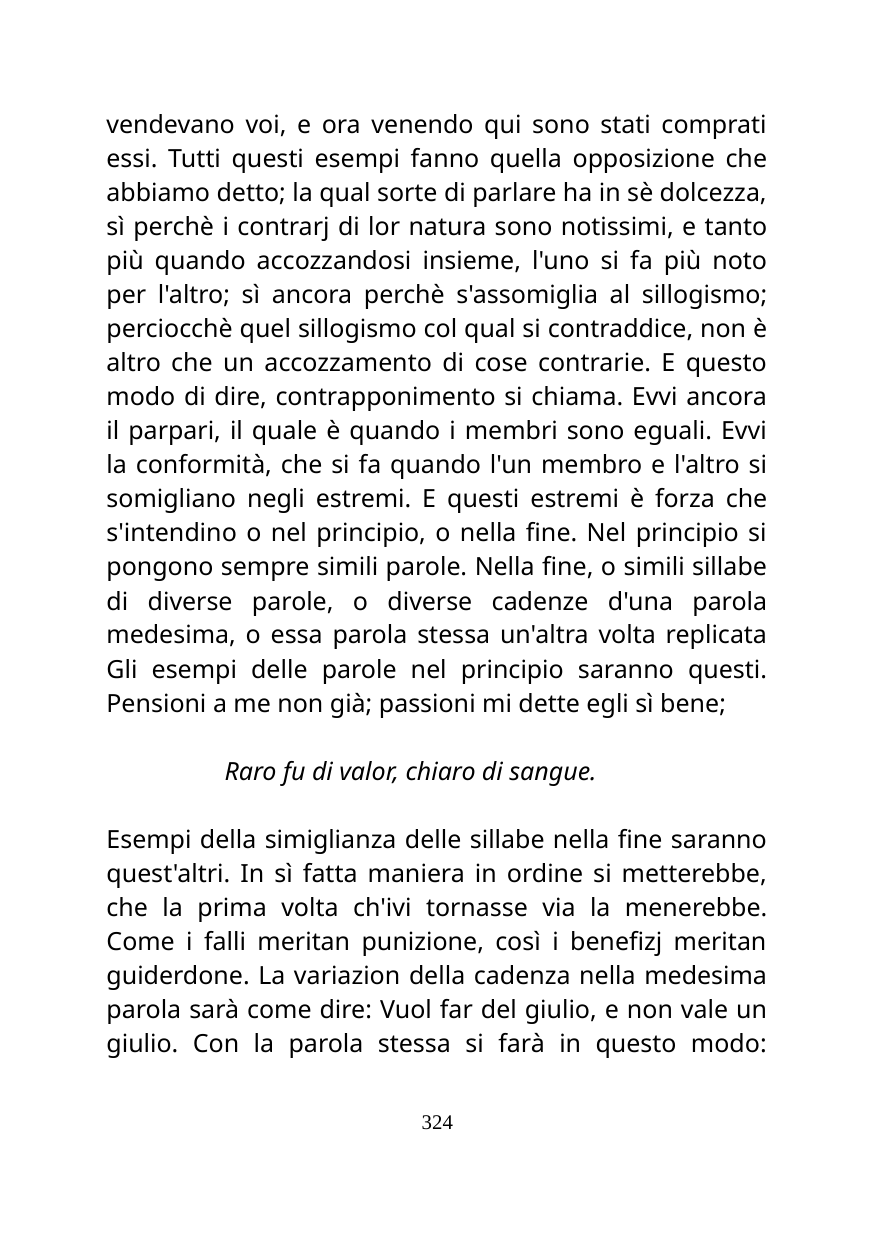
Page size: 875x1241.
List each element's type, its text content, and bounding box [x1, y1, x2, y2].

text Raro fu di valor, chiaro di sangue. [106, 753, 768, 787]
text Esempi della simiglianza delle sillabe nella fine saranno quest'altri. In sì fatta maniera in ordine si metterebbe, che la prima volta ch'ivi tornasse via la menerebbe. Come i falli meritan punizione, così i benefizj meritan guiderdone. La variazion della cadenza nella medesima parola sarà come dire: Vuol far del giulio, e non vale un giulio. Con la parola stessa si farà in questo modo: [106, 822, 768, 1060]
text vendevano voi, e ora venendo qui sono stati comprati essi. Tutti questi esempi fanno quella opposizione che abbiamo detto; la qual sorte di parlare ha in sè dolcezza, sì perchè i contrarj di lor natura sono notissimi, e tanto più quando accozzandosi insieme, l'uno si fa più noto per l'altro; sì ancora perchè s'assomiglia al sillogismo; perciocchè quel sillogismo col qual si contraddice, non è altro che un accozzamento di cose contrarie. E questo modo di dire, contrapponimento si chiama. Evvi ancora il parpari, il quale è quando i membri sono eguali. Evvi la conformità, che si fa quando l'un membro e l'altro si somigliano negli estremi. E questi estremi è forza che s'intendino o nel principio, o nella fine. Nel principio si pongono sempre simili parole. Nella fine, o simili sillabe di diverse parole, o diverse cadenze d'una parola medesima, o essa parola stessa un'altra volta replicata Gli esempi delle parole nel principio saranno questi. Pensioni a me non già; passioni mi dette egli sì bene; [106, 106, 768, 719]
